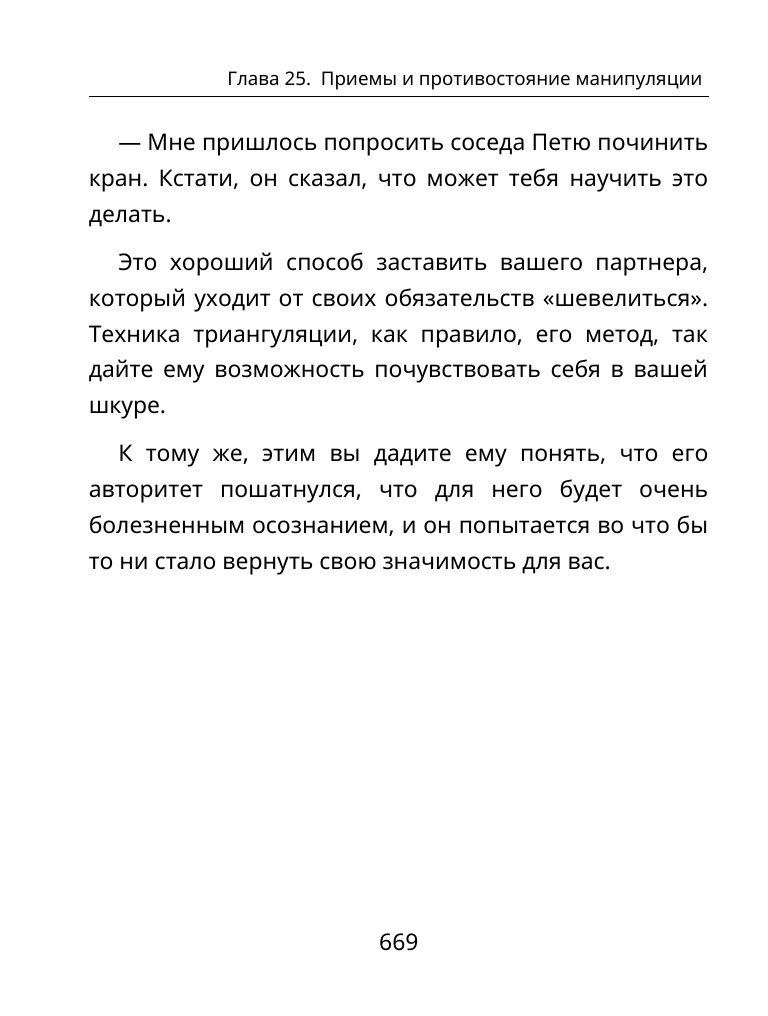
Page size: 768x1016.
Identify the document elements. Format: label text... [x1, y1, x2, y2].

text — Мне пришлось попросить соседа Петю починить кран. Кстати, он сказал, что может тебя научить это делать. [88, 126, 709, 229]
text К тому же, этим вы дадите ему понять, что его авторитет пошатнулся, что для него будет очень болезненным осознанием, и он попытается во что бы то ни стало вернуть свою значимость для вас. [88, 437, 709, 576]
text Это хороший способ заставить вашего партнера, который уходит от своих обязательств «шевелиться». Техника триангуляции, как правило, его метод, так дайте ему возможность почувствовать себя в вашей шкуре. [88, 246, 709, 421]
